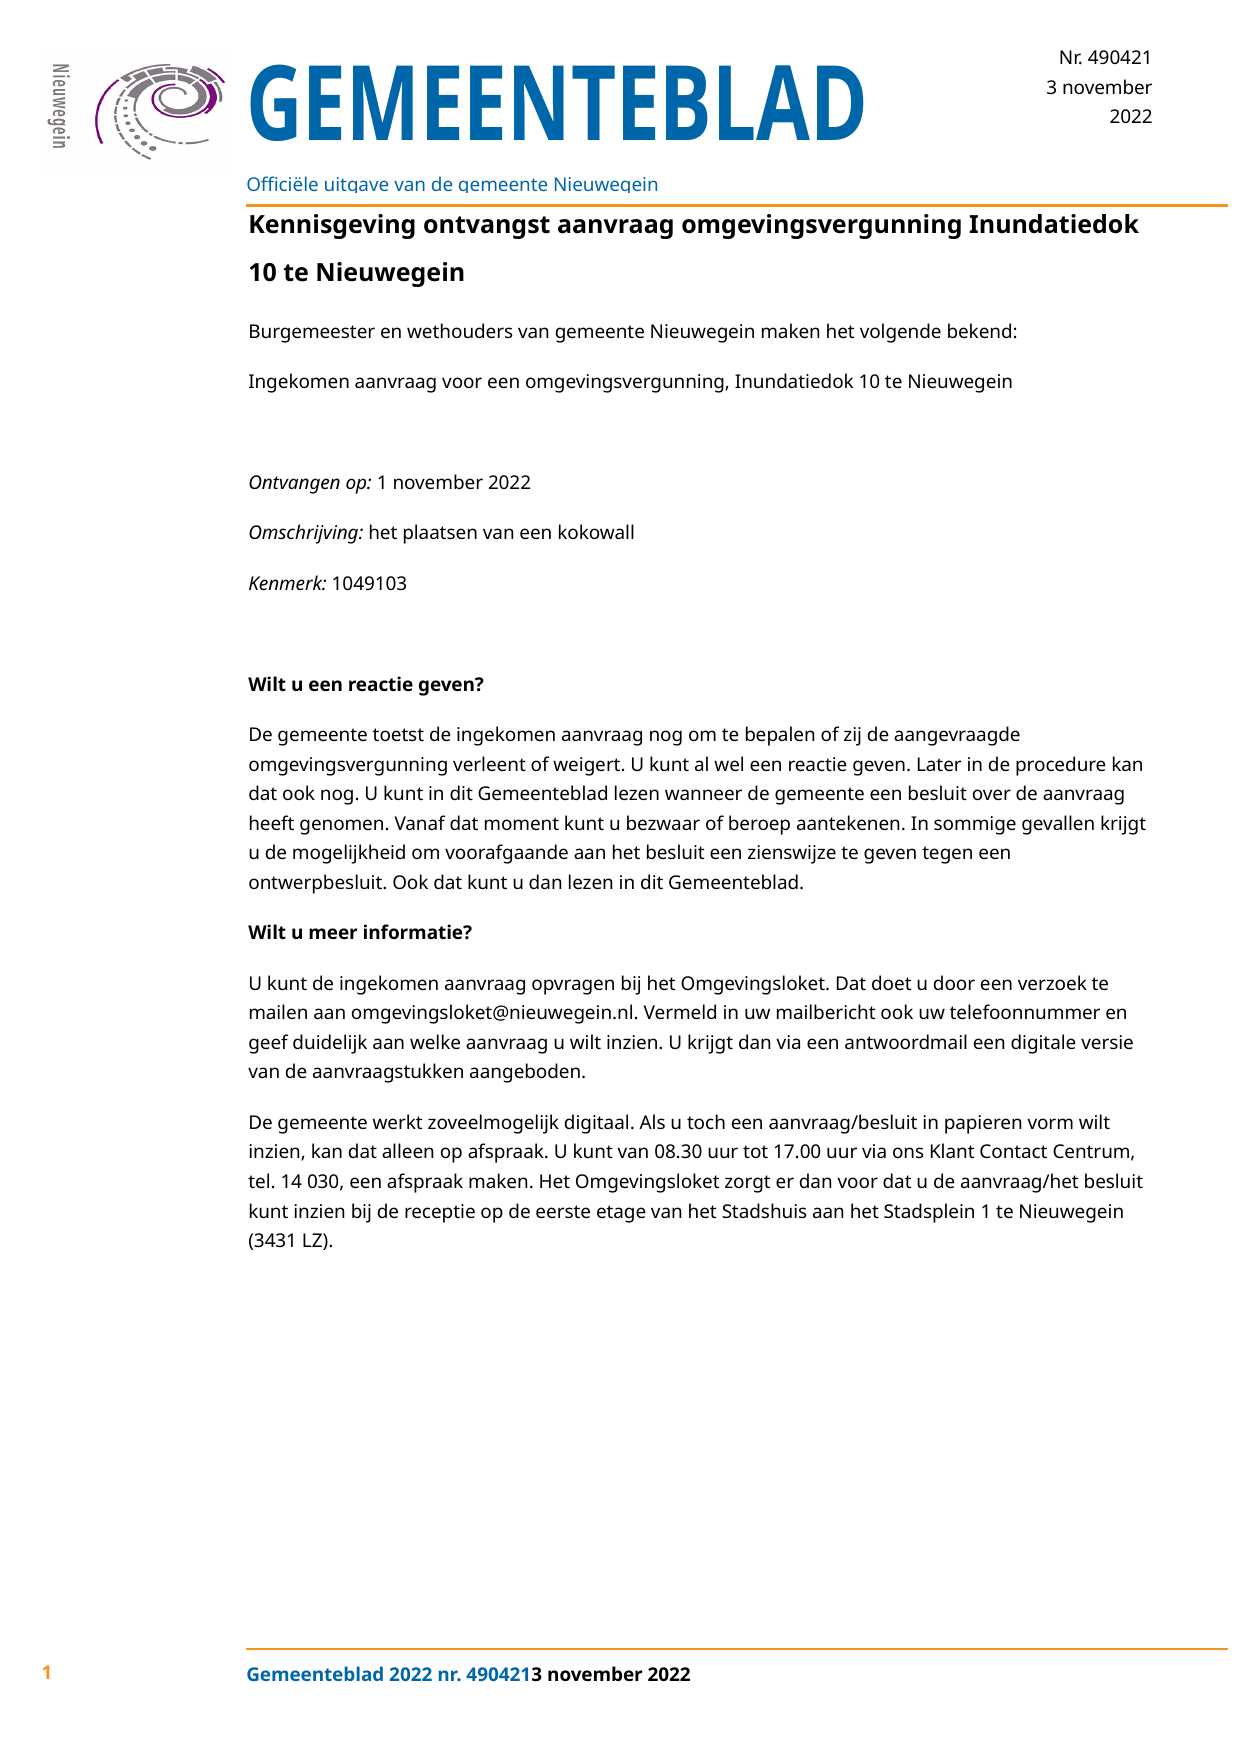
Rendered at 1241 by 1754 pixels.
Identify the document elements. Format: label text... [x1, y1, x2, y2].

text Burgemeester en wethouders van gemeente Nieuwegein maken het volgende bekend: [248, 318, 1152, 344]
picture [41, 47, 231, 172]
text Omschrijving: het plaatsen van een kokowall [248, 519, 1152, 545]
text Ingekomen aanvraag voor een omgevingsvergunning, Inundatiedok 10 te Nieuwegein [248, 368, 1152, 394]
text Wilt u een reactie geven? [248, 671, 1152, 697]
text De gemeente werkt zoveelmogelijk digitaal. Als u toch een aanvraag/besluit in papieren vorm wilt inzien, kan dat alleen op afspraak. U kunt van 08.30 uur tot 17.00 uur via ons Klant Contact Centrum, tel. 14 030, een afspraak maken. Het Omgevingsloket zorgt er dan voor dat u de aanvraag/het besluit kunt inzien bij de receptie op de eerste etage van het Stadshuis aan het Stadsplein 1 te Nieuwegein (3431 LZ). [248, 1109, 1152, 1253]
text Wilt u meer informatie? [248, 919, 1152, 945]
text Kenmerk: 1049103 [248, 570, 1152, 596]
text Kennisgeving ontvangst aanvraag omgevingsvergunning Inundatiedok 10 te Nieuwegein [248, 207, 1152, 288]
text U kunt de ingekomen aanvraag opvragen bij het Omgevingsloket. Dat doet u door een verzoek te mailen aan omgevingsloket@nieuwegein.nl. Vermeld in uw mailbericht ook uw telefoonnummer en geef duidelijk aan welke aanvraag u wilt inzien. U krijgt dan via een antwoordmail een digitale versie van de aanvraagstukken aangeboden. [248, 970, 1152, 1084]
text De gemeente toetst de ingekomen aanvraag nog om te bepalen of zij de aangevraagde omgevingsvergunning verleent of weigert. U kunt al wel een reactie geven. Later in de procedure kan dat ook nog. U kunt in dit Gemeenteblad lezen wanneer de gemeente een besluit over de aanvraag heeft genomen. Vanaf dat moment kunt u bezwaar of beroep aantekenen. In sommige gevallen krijgt u de mogelijkheid om voorafgaande aan het besluit een zienswijze te geven tegen een ontwerpbesluit. Ook dat kunt u dan lezen in dit Gemeenteblad. [248, 721, 1152, 895]
text Ontvangen op: 1 november 2022 [248, 469, 1152, 495]
